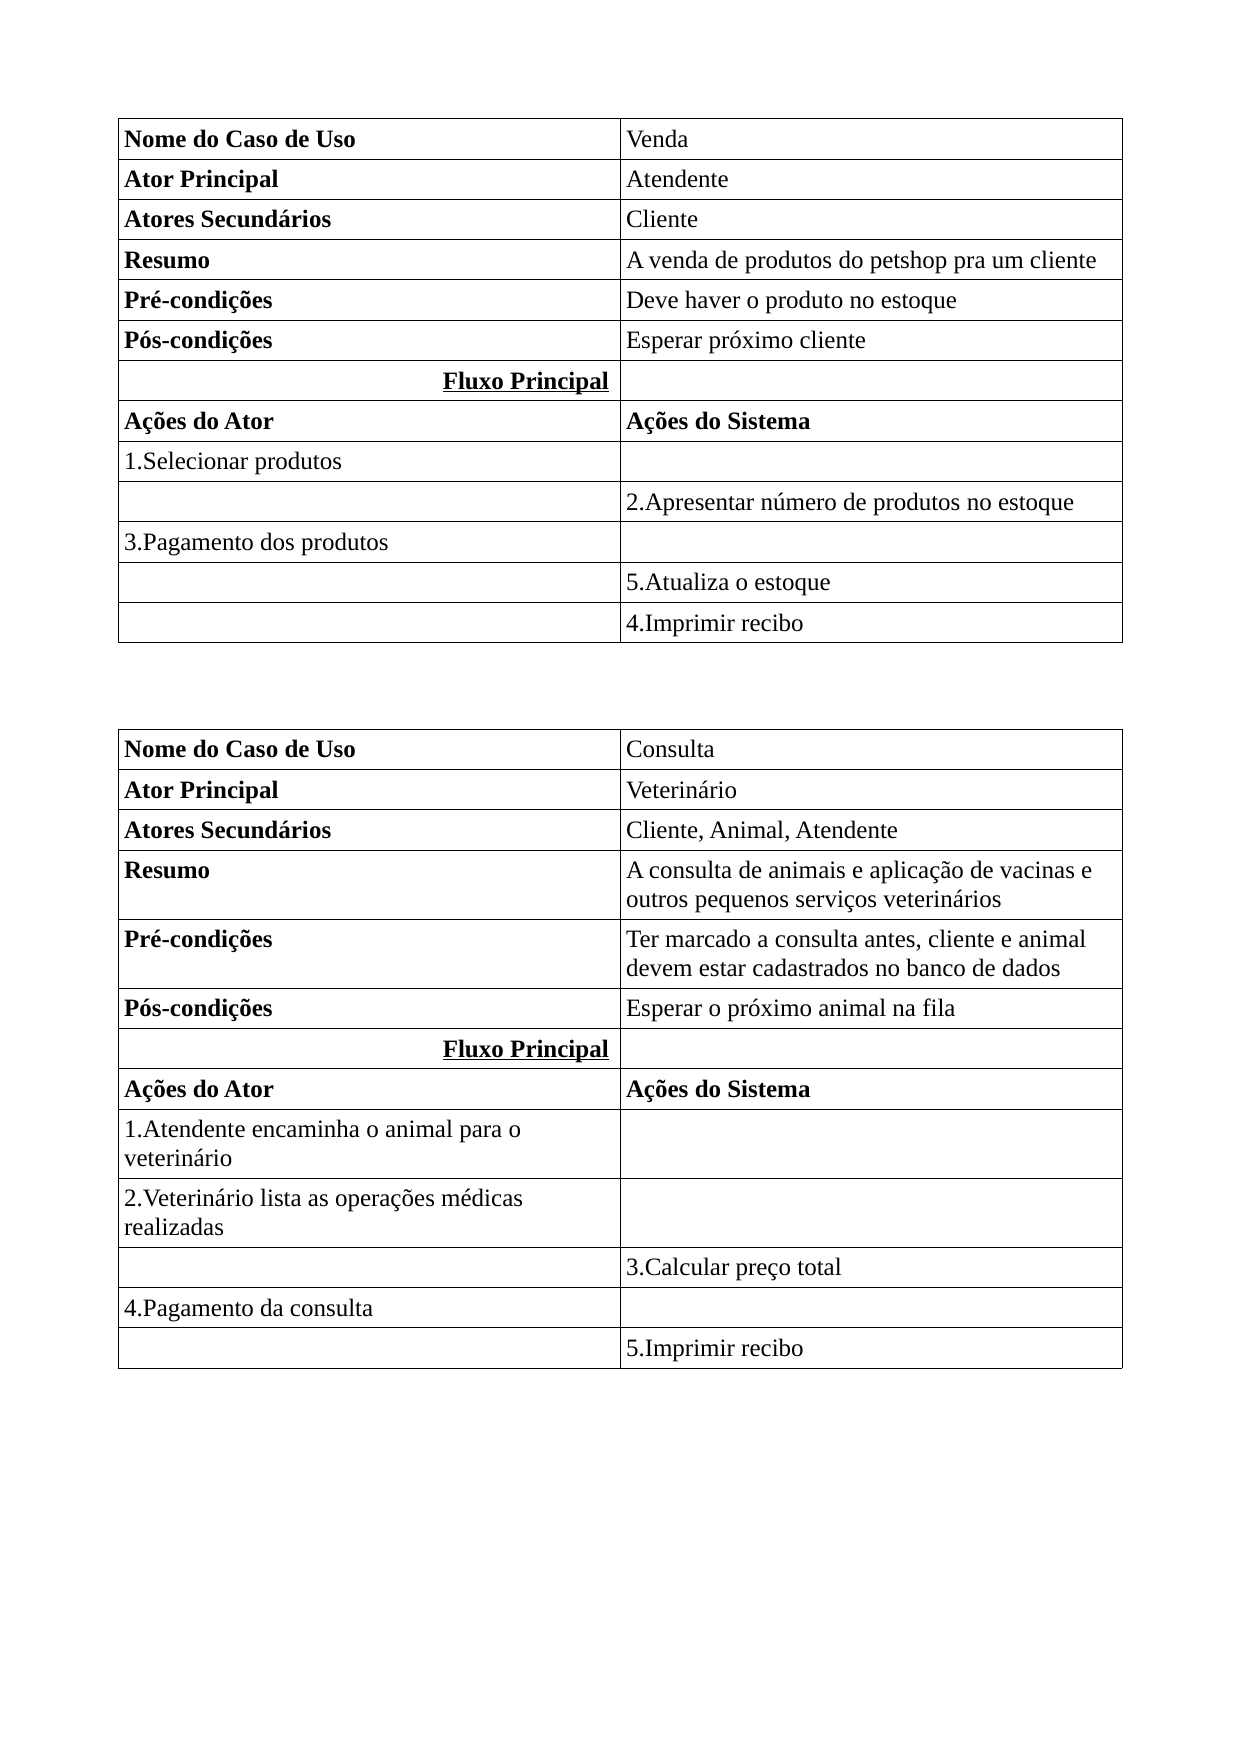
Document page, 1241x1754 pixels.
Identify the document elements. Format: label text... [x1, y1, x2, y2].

table_cell [119, 1248, 620, 1287]
table_cell Resumo [119, 851, 620, 918]
table_cell 1.Atendente encaminha o animal para o veterinário [119, 1110, 620, 1178]
table_cell Pré-condições [119, 920, 620, 988]
table_cell A venda de produtos do petshop pra um cliente [621, 240, 1122, 279]
table_header Nome do Caso de Uso [119, 730, 620, 769]
table_header Venda [621, 119, 1122, 158]
table_cell 1.Selecionar produtos [119, 442, 620, 481]
table_cell Ator Principal [119, 770, 620, 809]
table_cell 5.Imprimir recibo [621, 1328, 1122, 1368]
table_cell Fluxo Principal [119, 361, 620, 400]
table_cell 5.Atualiza o estoque [621, 563, 1122, 602]
table_cell Esperar próximo cliente [621, 321, 1122, 360]
table_cell [119, 482, 620, 521]
table_cell 3.Calcular preço total [621, 1248, 1122, 1287]
table_cell Atores Secundários [119, 810, 620, 849]
table_cell Pré-condições [119, 280, 620, 320]
table_cell Veterinário [621, 770, 1122, 809]
table_header Nome do Caso de Uso [119, 119, 620, 158]
table_cell Pós-condições [119, 321, 620, 360]
table_cell [621, 1288, 1122, 1327]
table_cell Deve haver o produto no estoque [621, 280, 1122, 320]
table_cell [621, 1179, 1122, 1247]
table_cell [621, 1110, 1122, 1178]
table_cell Atores Secundários [119, 200, 620, 239]
table_header Consulta [621, 730, 1122, 769]
table_cell Cliente, Animal, Atendente [621, 810, 1122, 849]
table_cell Esperar o próximo animal na fila [621, 989, 1122, 1028]
table_cell 4.Pagamento da consulta [119, 1288, 620, 1327]
table_cell Ações do Sistema [621, 1069, 1122, 1108]
table_cell Pós-condições [119, 989, 620, 1028]
table_cell 3.Pagamento dos produtos [119, 522, 620, 562]
table_cell [621, 522, 1122, 562]
table_cell Cliente [621, 200, 1122, 239]
table_cell 4.Imprimir recibo [621, 603, 1122, 642]
table_cell Ações do Ator [119, 1069, 620, 1108]
table_cell [119, 563, 620, 602]
table_cell [621, 442, 1122, 481]
table_cell Resumo [119, 240, 620, 279]
table_cell Fluxo Principal [119, 1029, 620, 1068]
table_cell Ter marcado a consulta antes, cliente e animal devem estar cadastrados no banco de dados [621, 920, 1122, 988]
table_cell 2.Veterinário lista as operações médicas realizadas [119, 1179, 620, 1247]
table_cell [621, 1029, 1122, 1068]
table_cell A consulta de animais e aplicação de vacinas e outros pequenos serviços veterinários [621, 851, 1122, 918]
table_cell [119, 1328, 620, 1368]
table_cell [621, 361, 1122, 400]
table_cell Ações do Sistema [621, 401, 1122, 441]
table_cell Ações do Ator [119, 401, 620, 441]
table_cell Ator Principal [119, 160, 620, 199]
table_cell [119, 603, 620, 642]
table_cell Atendente [621, 160, 1122, 199]
table_cell 2.Apresentar número de produtos no estoque [621, 482, 1122, 521]
